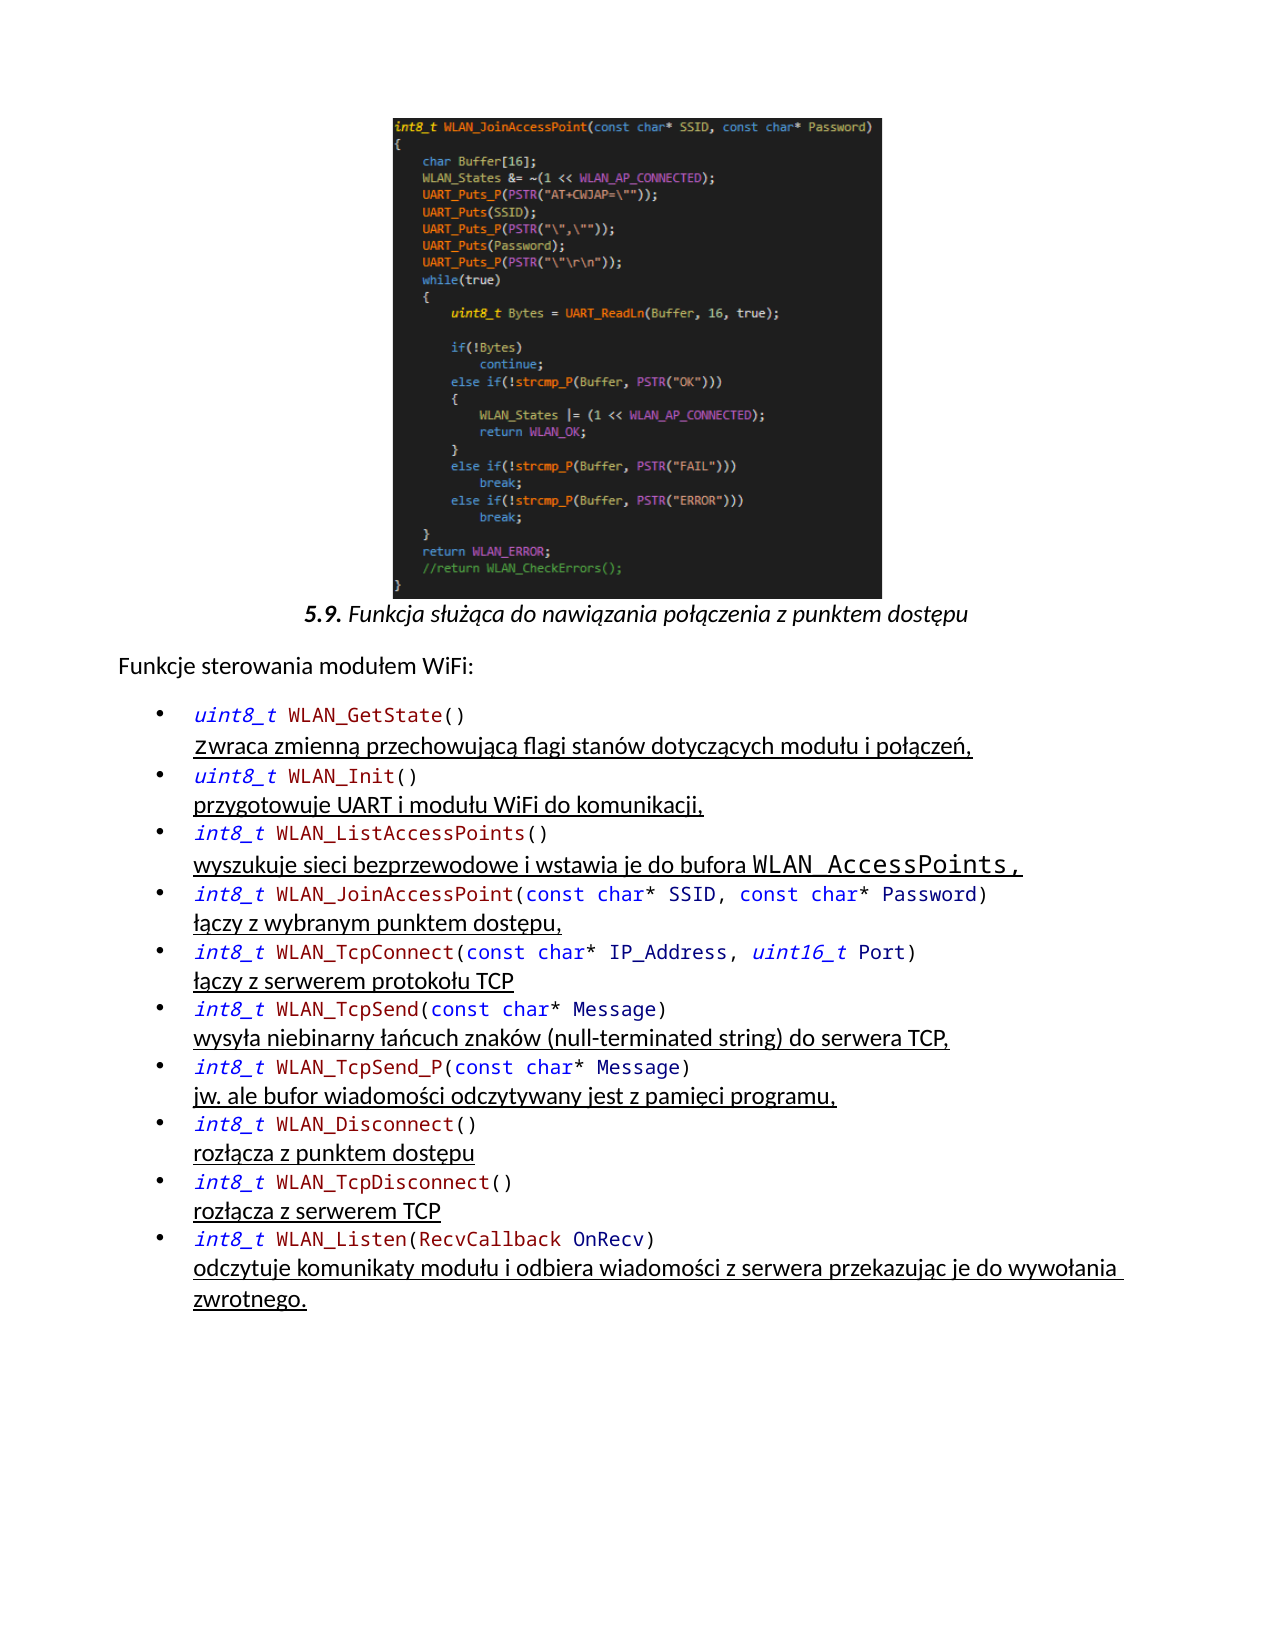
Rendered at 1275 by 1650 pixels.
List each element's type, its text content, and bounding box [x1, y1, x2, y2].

list uint8_t WLAN_Init() przygotowuje UART i modułu WiFi do komunikacji, [156, 762, 1157, 819]
list int8_t WLAN_ListAccessPoints() wyszukuje sieci bezprzewodowe i wstawia je do bufora WLAN_AccessPoints, [156, 819, 1157, 881]
picture [392, 118, 883, 599]
list int8_t WLAN_TcpDisconnect() rozłącza z serwerem TCP [156, 1168, 1157, 1226]
list uint8_t WLAN_GetState() zwraca zmienną przechowującą flagi stanów dotyczących modułu i połączeń, [156, 701, 1157, 762]
text Funkcje sterowania modułem WiFi: [118, 650, 1157, 680]
list int8_t WLAN_Disconnect() rozłącza z punktem dostępu [156, 1111, 1157, 1168]
list int8_t WLAN_TcpConnect(const char* IP_Address, uint16_t Port) łączy z serwerem protokołu TCP [156, 938, 1157, 996]
text 5.9. Funkcja służąca do nawiązania połączenia z punktem dostępu [118, 599, 1157, 629]
list int8_t WLAN_Listen(RecvCallback OnRecv) odczytuje komunikaty modułu i odbiera wiadomości z serwera przekazując je do wywołania zwrotnego. [156, 1226, 1157, 1313]
list int8_t WLAN_TcpSend(const char* Message) wysyła niebinarny łańcuch znaków (null-terminated string) do serwera TCP, [156, 996, 1157, 1053]
list int8_t WLAN_JoinAccessPoint(const char* SSID, const char* Password) łączy z wybranym punktem dostępu, [156, 881, 1157, 938]
list int8_t WLAN_TcpSend_P(const char* Message) jw. ale bufor wiadomości odczytywany jest z pamięci programu, [156, 1053, 1157, 1111]
